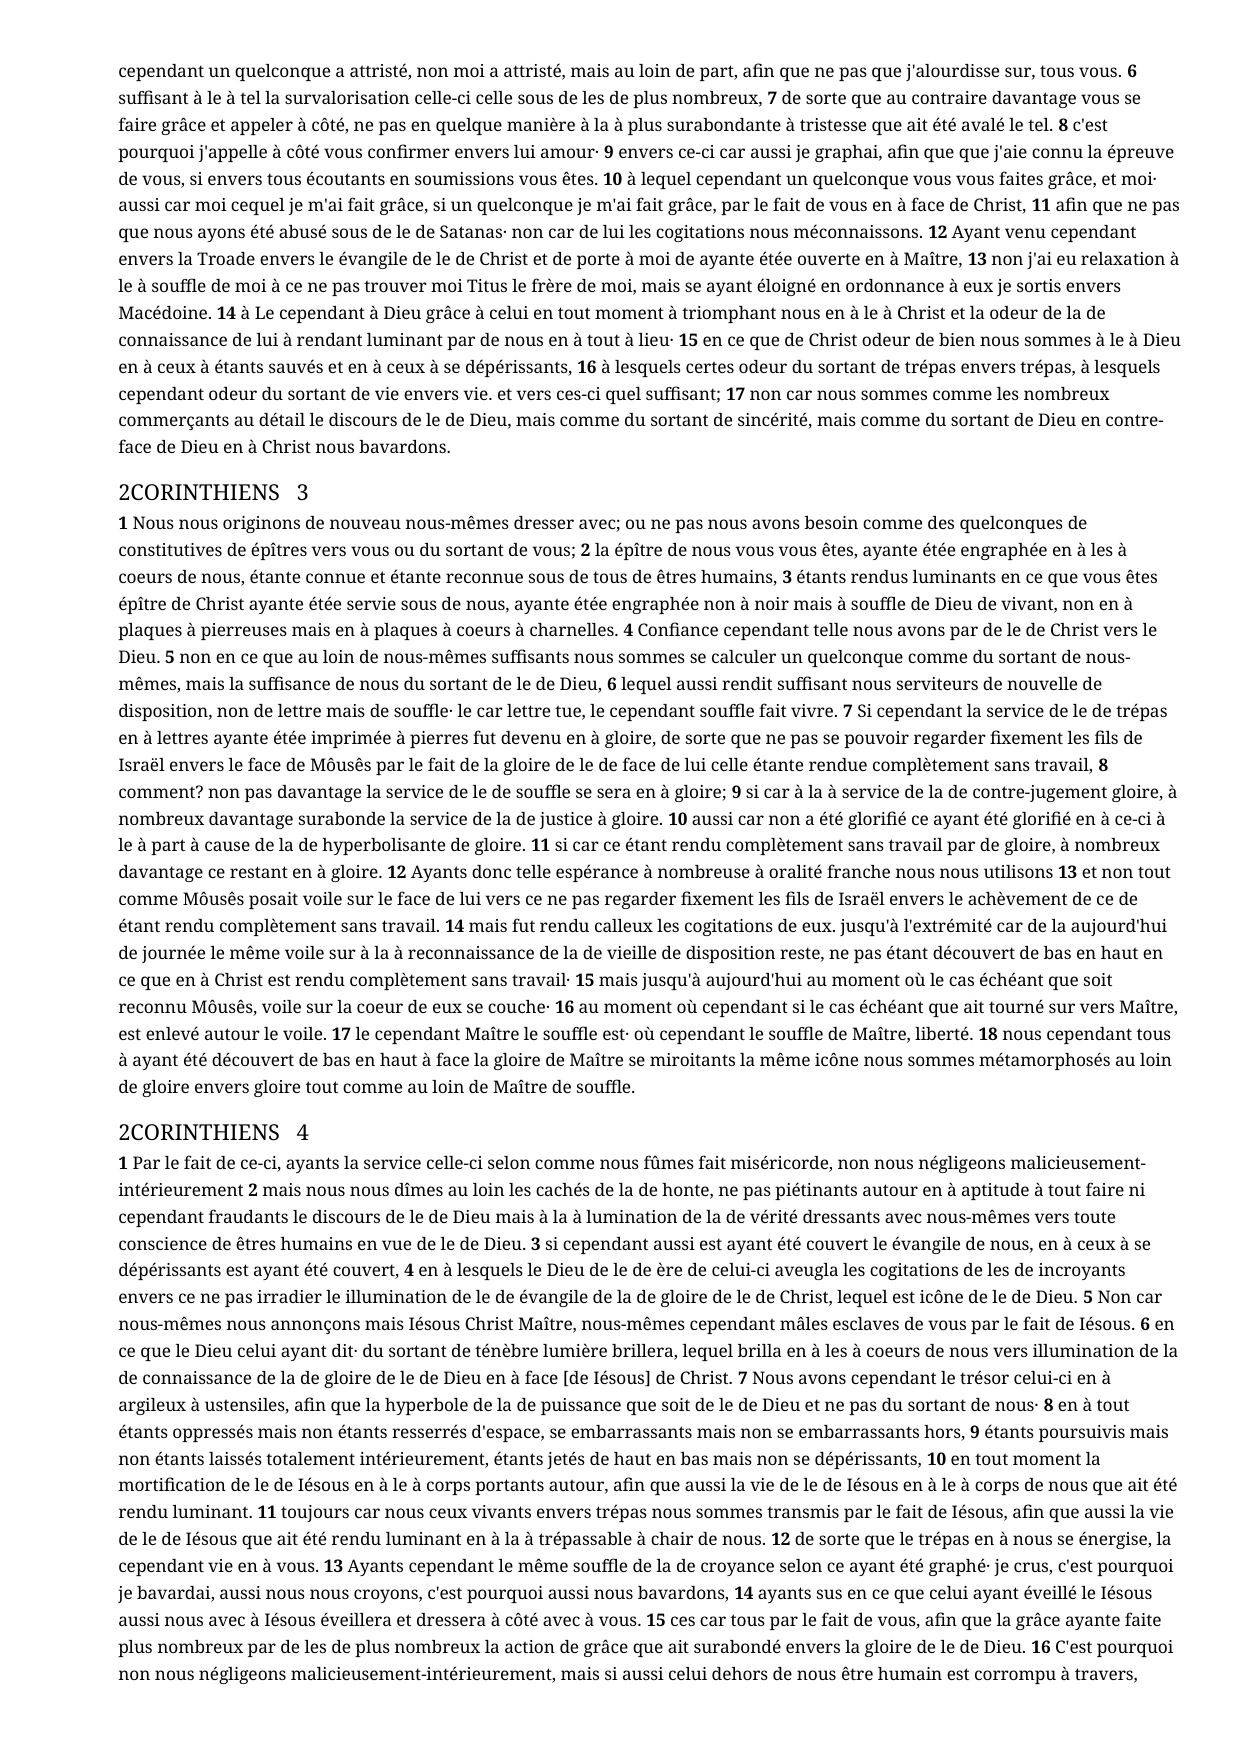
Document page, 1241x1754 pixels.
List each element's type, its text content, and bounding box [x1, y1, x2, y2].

text 2CORINTHIENS 4 [118, 1117, 1181, 1147]
text 1 Par le fait de ce-ci, ayants la service celle-ci selon comme nous fûmes fait miséricorde, non nous négligeons malicieusement-intérieurement 2 mais nous nous dîmes au loin les cachés de la de honte, ne pas piétinants autour en à aptitude à tout faire ni cependant fraudants le discours de le de Dieu mais à la à lumination de la de vérité dressants avec nous-mêmes vers toute conscience de êtres humains en vue de le de Dieu. 3 si cependant aussi est ayant été couvert le évangile de nous, en à ceux à se dépérissants est ayant été couvert, 4 en à lesquels le Dieu de le de ère de celui-ci aveugla les cogitations de les de incroyants envers ce ne pas irradier le illumination de le de évangile de la de gloire de le de Christ, lequel est icône de le de Dieu. 5 Non car nous-mêmes nous annonçons mais Iésous Christ Maître, nous-mêmes cependant mâles esclaves de vous par le fait de Iésous. 6 en ce que le Dieu celui ayant dit· du sortant de ténèbre lumière brillera, lequel brilla en à les à coeurs de nous vers illumination de la de connaissance de la de gloire de le de Dieu en à face [de Iésous] de Christ. 7 Nous avons cependant le trésor celui-ci en à argileux à ustensiles, afin que la hyperbole de la de puissance que soit de le de Dieu et ne pas du sortant de nous· 8 en à tout étants oppressés mais non étants resserrés d'espace, se embarrassants mais non se embarrassants hors, 9 étants poursuivis mais non étants laissés totalement intérieurement, étants jetés de haut en bas mais non se dépérissants, 10 en tout moment la mortification de le de Iésous en à le à corps portants autour, afin que aussi la vie de le de Iésous en à le à corps de nous que ait été rendu luminant. 11 toujours car nous ceux vivants envers trépas nous sommes transmis par le fait de Iésous, afin que aussi la vie de le de Iésous que ait été rendu luminant en à la à trépassable à chair de nous. 12 de sorte que le trépas en à nous se énergise, la cependant vie en à vous. 13 Ayants cependant le même souffle de la de croyance selon ce ayant été graphé· je crus, c'est pourquoi je bavardai, aussi nous nous croyons, c'est pourquoi aussi nous bavardons, 14 ayants sus en ce que celui ayant éveillé le Iésous aussi nous avec à Iésous éveillera et dressera à côté avec à vous. 15 ces car tous par le fait de vous, afin que la grâce ayante faite plus nombreux par de les de plus nombreux la action de grâce que ait surabondé envers la gloire de le de Dieu. 16 C'est pourquoi non nous négligeons malicieusement-intérieurement, mais si aussi celui dehors de nous être humain est corrompu à travers, [118, 1151, 1181, 1685]
text 2CORINTHIENS 3 [118, 477, 1181, 507]
text 1 Nous nous originons de nouveau nous-mêmes dresser avec; ou ne pas nous avons besoin comme des quelconques de constitutives de épîtres vers vous ou du sortant de vous; 2 la épître de nous vous vous êtes, ayante étée engraphée en à les à coeurs de nous, étante connue et étante reconnue sous de tous de êtres humains, 3 étants rendus luminants en ce que vous êtes épître de Christ ayante étée servie sous de nous, ayante étée engraphée non à noir mais à souffle de Dieu de vivant, non en à plaques à pierreuses mais en à plaques à coeurs à charnelles. 4 Confiance cependant telle nous avons par de le de Christ vers le Dieu. 5 non en ce que au loin de nous-mêmes suffisants nous sommes se calculer un quelconque comme du sortant de nous-mêmes, mais la suffisance de nous du sortant de le de Dieu, 6 lequel aussi rendit suffisant nous serviteurs de nouvelle de disposition, non de lettre mais de souffle· le car lettre tue, le cependant souffle fait vivre. 7 Si cependant la service de le de trépas en à lettres ayante étée imprimée à pierres fut devenu en à gloire, de sorte que ne pas se pouvoir regarder fixement les fils de Israël envers le face de Môusês par le fait de la gloire de le de face de lui celle étante rendue complètement sans travail, 8 comment? non pas davantage la service de le de souffle se sera en à gloire; 9 si car à la à service de la de contre-jugement gloire, à nombreux davantage surabonde la service de la de justice à gloire. 10 aussi car non a été glorifié ce ayant été glorifié en à ce-ci à le à part à cause de la de hyperbolisante de gloire. 11 si car ce étant rendu complètement sans travail par de gloire, à nombreux davantage ce restant en à gloire. 12 Ayants donc telle espérance à nombreuse à oralité franche nous nous utilisons 13 et non tout comme Môusês posait voile sur le face de lui vers ce ne pas regarder fixement les fils de Israël envers le achèvement de ce de étant rendu complètement sans travail. 14 mais fut rendu calleux les cogitations de eux. jusqu'à l'extrémité car de la aujourd'hui de journée le même voile sur à la à reconnaissance de la de vieille de disposition reste, ne pas étant découvert de bas en haut en ce que en à Christ est rendu complètement sans travail· 15 mais jusqu'à aujourd'hui au moment où le cas échéant que soit reconnu Môusês, voile sur la coeur de eux se couche· 16 au moment où cependant si le cas échéant que ait tourné sur vers Maître, est enlevé autour le voile. 17 le cependant Maître le souffle est· où cependant le souffle de Maître, liberté. 18 nous cependant tous à ayant été découvert de bas en haut à face la gloire de Maître se miroitants la même icône nous sommes métamorphosés au loin de gloire envers gloire tout comme au loin de Maître de souffle. [118, 511, 1181, 1099]
text cependant un quelconque a attristé, non moi a attristé, mais au loin de part, afin que ne pas que j'alourdisse sur, tous vous. 6 suffisant à le à tel la survalorisation celle-ci celle sous de les de plus nombreux, 7 de sorte que au contraire davantage vous se faire grâce et appeler à côté, ne pas en quelque manière à la à plus surabondante à tristesse que ait été avalé le tel. 8 c'est pourquoi j'appelle à côté vous confirmer envers lui amour· 9 envers ce-ci car aussi je graphai, afin que que j'aie connu la épreuve de vous, si envers tous écoutants en soumissions vous êtes. 10 à lequel cependant un quelconque vous vous faites grâce, et moi· aussi car moi cequel je m'ai fait grâce, si un quelconque je m'ai fait grâce, par le fait de vous en à face de Christ, 11 afin que ne pas que nous ayons été abusé sous de le de Satanas· non car de lui les cogitations nous méconnaissons. 12 Ayant venu cependant envers la Troade envers le évangile de le de Christ et de porte à moi de ayante étée ouverte en à Maître, 13 non j'ai eu relaxation à le à souffle de moi à ce ne pas trouver moi Titus le frère de moi, mais se ayant éloigné en ordonnance à eux je sortis envers Macédoine. 14 à Le cependant à Dieu grâce à celui en tout moment à triomphant nous en à le à Christ et la odeur de la de connaissance de lui à rendant luminant par de nous en à tout à lieu· 15 en ce que de Christ odeur de bien nous sommes à le à Dieu en à ceux à étants sauvés et en à ceux à se dépérissants, 16 à lesquels certes odeur du sortant de trépas envers trépas, à lesquels cependant odeur du sortant de vie envers vie. et vers ces-ci quel suffisant; 17 non car nous sommes comme les nombreux commerçants au détail le discours de le de Dieu, mais comme du sortant de sincérité, mais comme du sortant de Dieu en contre-face de Dieu en à Christ nous bavardons. [118, 59, 1181, 459]
